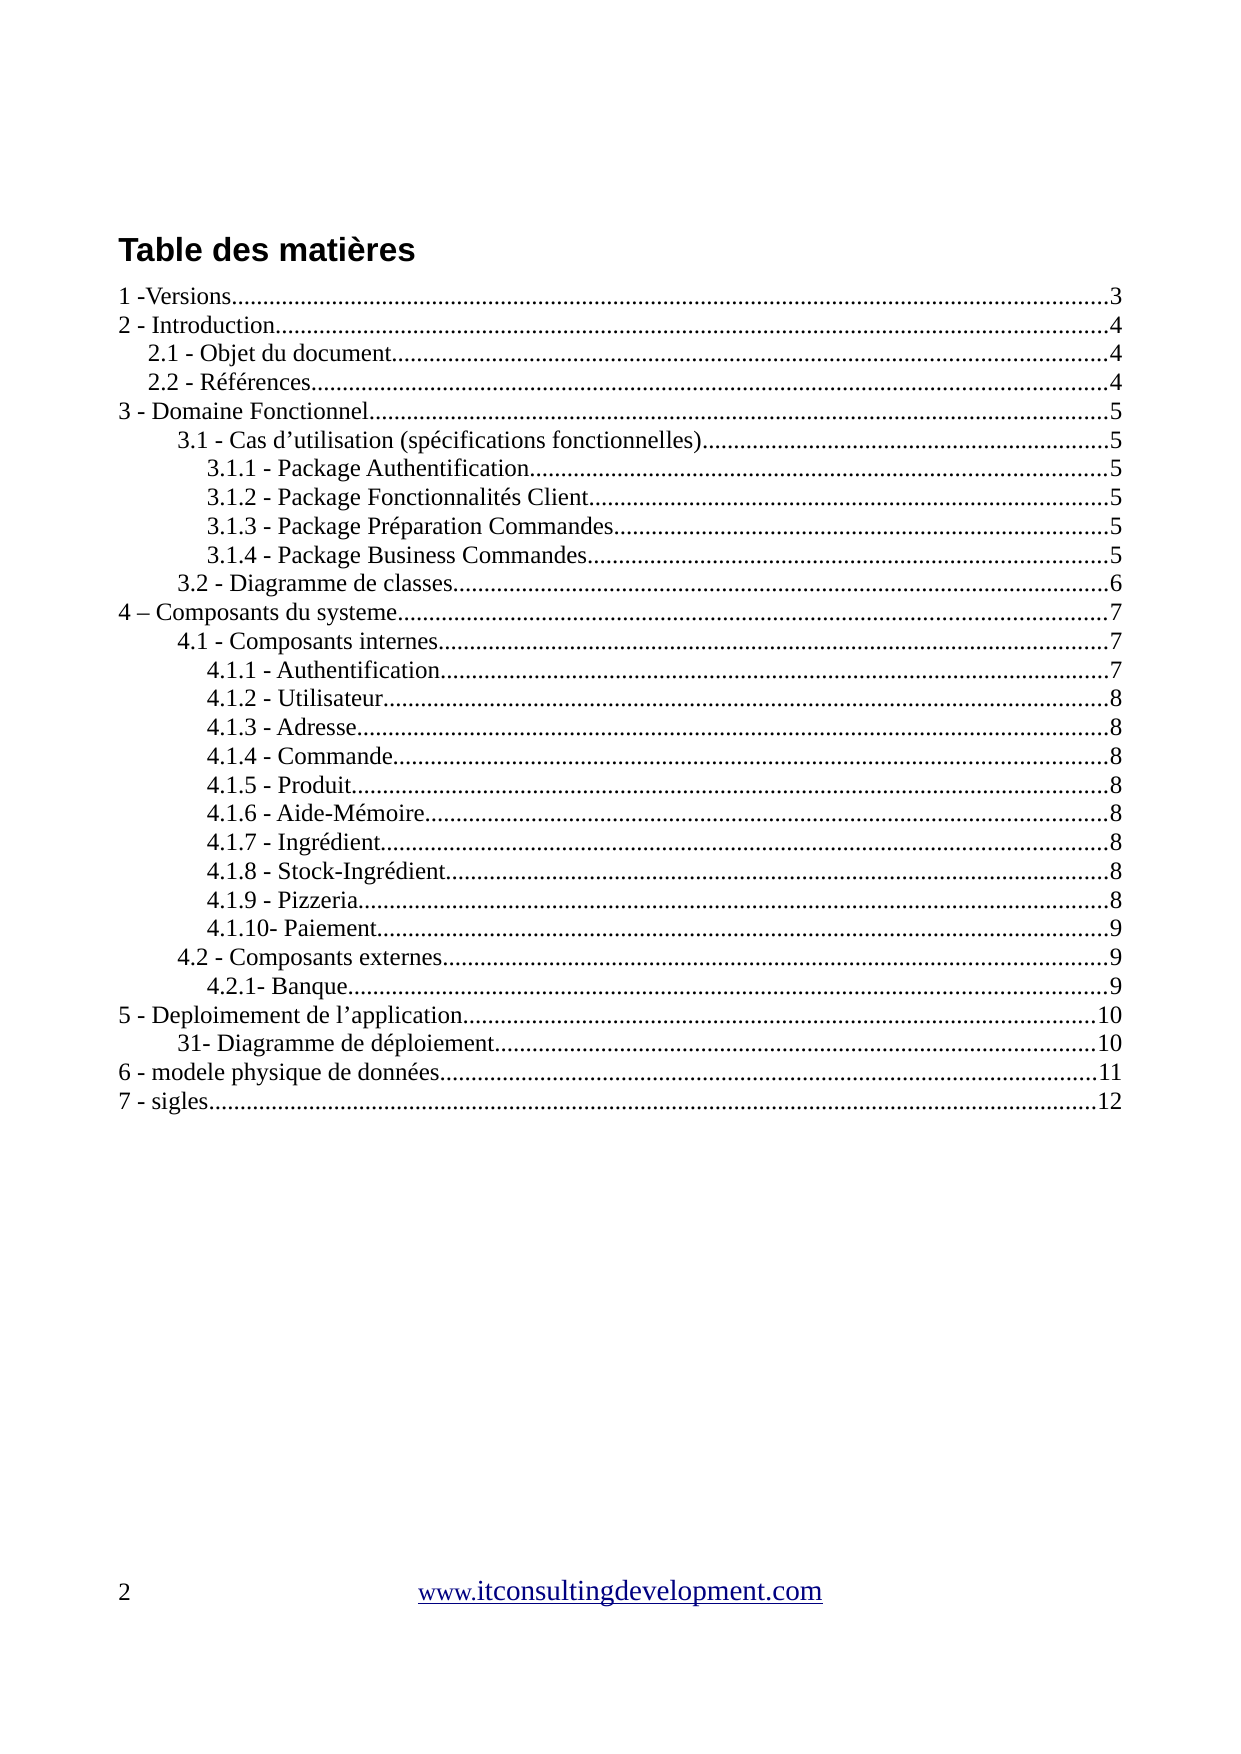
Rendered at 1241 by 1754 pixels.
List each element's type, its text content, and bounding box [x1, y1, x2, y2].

text 4.1 - Composants internes 7 [177, 626, 1122, 655]
text 3.1.2 - Package Fonctionnalités Client 5 [207, 482, 1122, 511]
text 2.2 - Références 4 [148, 367, 1122, 396]
text 4.2 - Composants externes 9 [177, 942, 1122, 971]
text 4.1.4 - Commande 8 [207, 741, 1122, 770]
text 2.1 - Objet du document 4 [148, 338, 1122, 367]
text 6 - modele physique de données 11 [118, 1057, 1122, 1086]
subtitle Table des matières [118, 230, 1122, 268]
text 4.1.1 - Authentification 7 [207, 655, 1122, 683]
text 4.1.2 - Utilisateur 8 [207, 683, 1122, 712]
text 3.1.1 - Package Authentification 5 [207, 453, 1122, 482]
text 4.1.5 - Produit 8 [207, 770, 1122, 798]
text 7 - sigles 12 [118, 1086, 1122, 1115]
text 4.1.8 - Stock-Ingrédient 8 [207, 856, 1122, 885]
text 3.1 - Cas d’utilisation (spécifications fonctionnelles) 5 [177, 425, 1122, 453]
text 4 – Composants du systeme 7 [118, 597, 1122, 626]
text 1 -Versions 3 [118, 281, 1122, 310]
text 4.1.7 - Ingrédient 8 [207, 827, 1122, 856]
text 5 - Deploimement de l’application 10 [118, 1000, 1122, 1028]
text 4.1.9 - Pizzeria 8 [207, 885, 1122, 913]
text 4.2.1- Banque 9 [207, 971, 1122, 1000]
text 3 - Domaine Fonctionnel 5 [118, 396, 1122, 425]
text 4.1.3 - Adresse 8 [207, 712, 1122, 741]
text 3.1.4 - Package Business Commandes 5 [207, 540, 1122, 568]
text 31- Diagramme de déploiement 10 [177, 1028, 1122, 1057]
text 3.1.3 - Package Préparation Commandes 5 [207, 511, 1122, 540]
text 2 - Introduction 4 [118, 310, 1122, 338]
text 4.1.10- Paiement 9 [207, 913, 1122, 942]
text 3.2 - Diagramme de classes 6 [177, 568, 1122, 597]
text 4.1.6 - Aide-Mémoire 8 [207, 798, 1122, 827]
